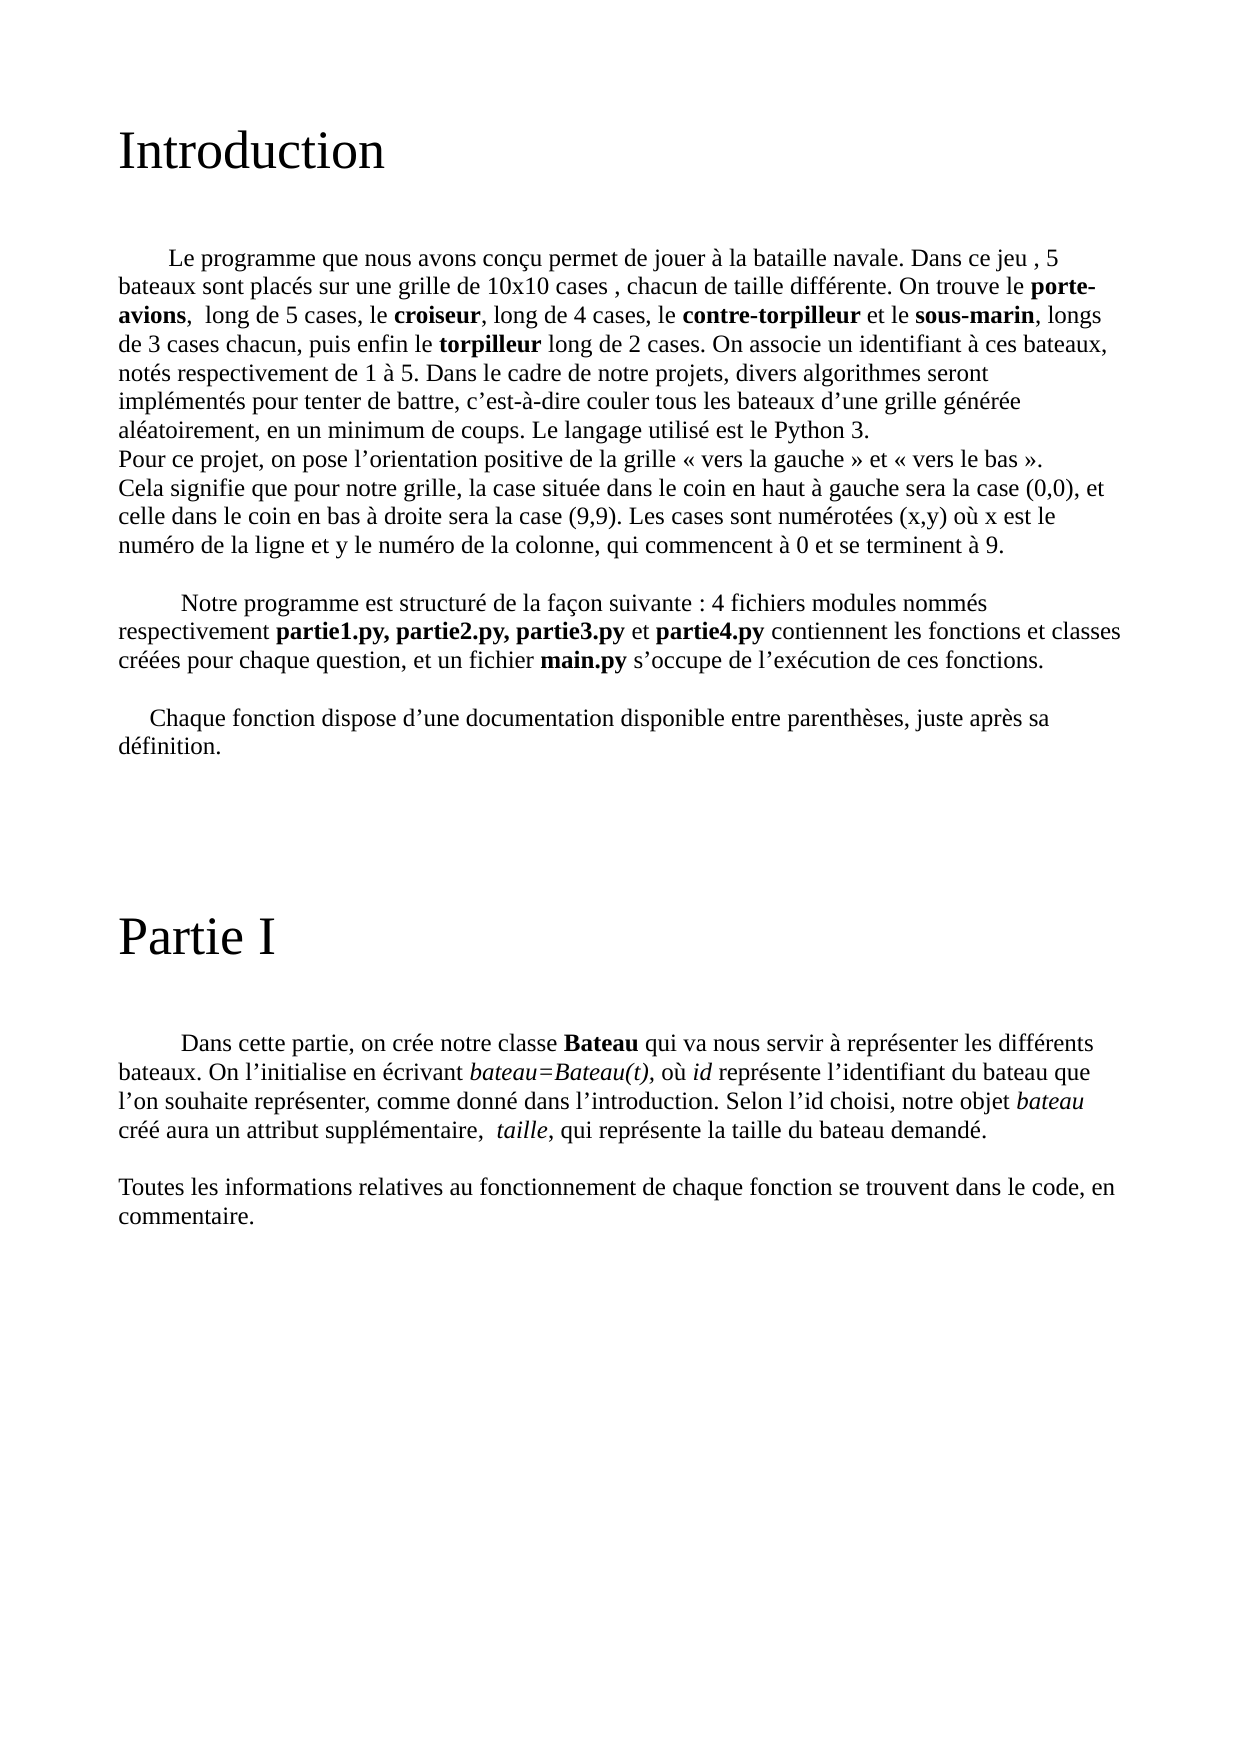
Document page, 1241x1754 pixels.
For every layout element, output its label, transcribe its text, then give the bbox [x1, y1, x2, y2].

text Partie I [118, 904, 1122, 966]
text Toutes les informations relatives au fonctionnement de chaque fonction se trouvent dans le code, en commentaire. [118, 1172, 1122, 1230]
text Le programme que nous avons conçu permet de jouer à la bataille navale. Dans ce jeu , 5 bateaux sont placés sur une grille de 10x10 cases , chacun de taille différente. On trouve le porte-avions, long de 5 cases, le croiseur, long de 4 cases, le contre-torpilleur et le sous-marin, longs de 3 cases chacun, puis enfin le torpilleur long de 2 cases. On associe un identifiant à ces bateaux, notés respectivement de 1 à 5. Dans le cadre de notre projets, divers algorithmes seront implémentés pour tenter de battre, c’est-à-dire couler tous les bateaux d’une grille générée aléatoirement, en un minimum de coups. Le langage utilisé est le Python 3. [118, 243, 1122, 444]
text Cela signifie que pour notre grille, la case située dans le coin en haut à gauche sera la case (0,0), et celle dans le coin en bas à droite sera la case (9,9). Les cases sont numérotées (x,y) où x est le numéro de la ligne et y le numéro de la colonne, qui commencent à 0 et se terminent à 9. [118, 473, 1122, 559]
text Chaque fonction dispose d’une documentation disponible entre parenthèses, juste après sa définition. [118, 703, 1122, 760]
text Pour ce projet, on pose l’orientation positive de la grille « vers la gauche » et « vers le bas ». [118, 444, 1122, 473]
text Dans cette partie, on crée notre classe Bateau qui va nous servir à représenter les différents bateaux. On l’initialise en écrivant bateau=Bateau(t), où id représente l’identifiant du bateau que l’on souhaite représenter, comme donné dans l’introduction. Selon l’id choisi, notre objet bateau créé aura un attribut supplémentaire, taille, qui représente la taille du bateau demandé. [118, 1028, 1122, 1143]
text Introduction [118, 118, 1122, 180]
text Notre programme est structuré de la façon suivante : 4 fichiers modules nommés respectivement partie1.py, partie2.py, partie3.py et partie4.py contiennent les fonctions et classes créées pour chaque question, et un fichier main.py s’occupe de l’exécution de ces fonctions. [118, 588, 1122, 674]
